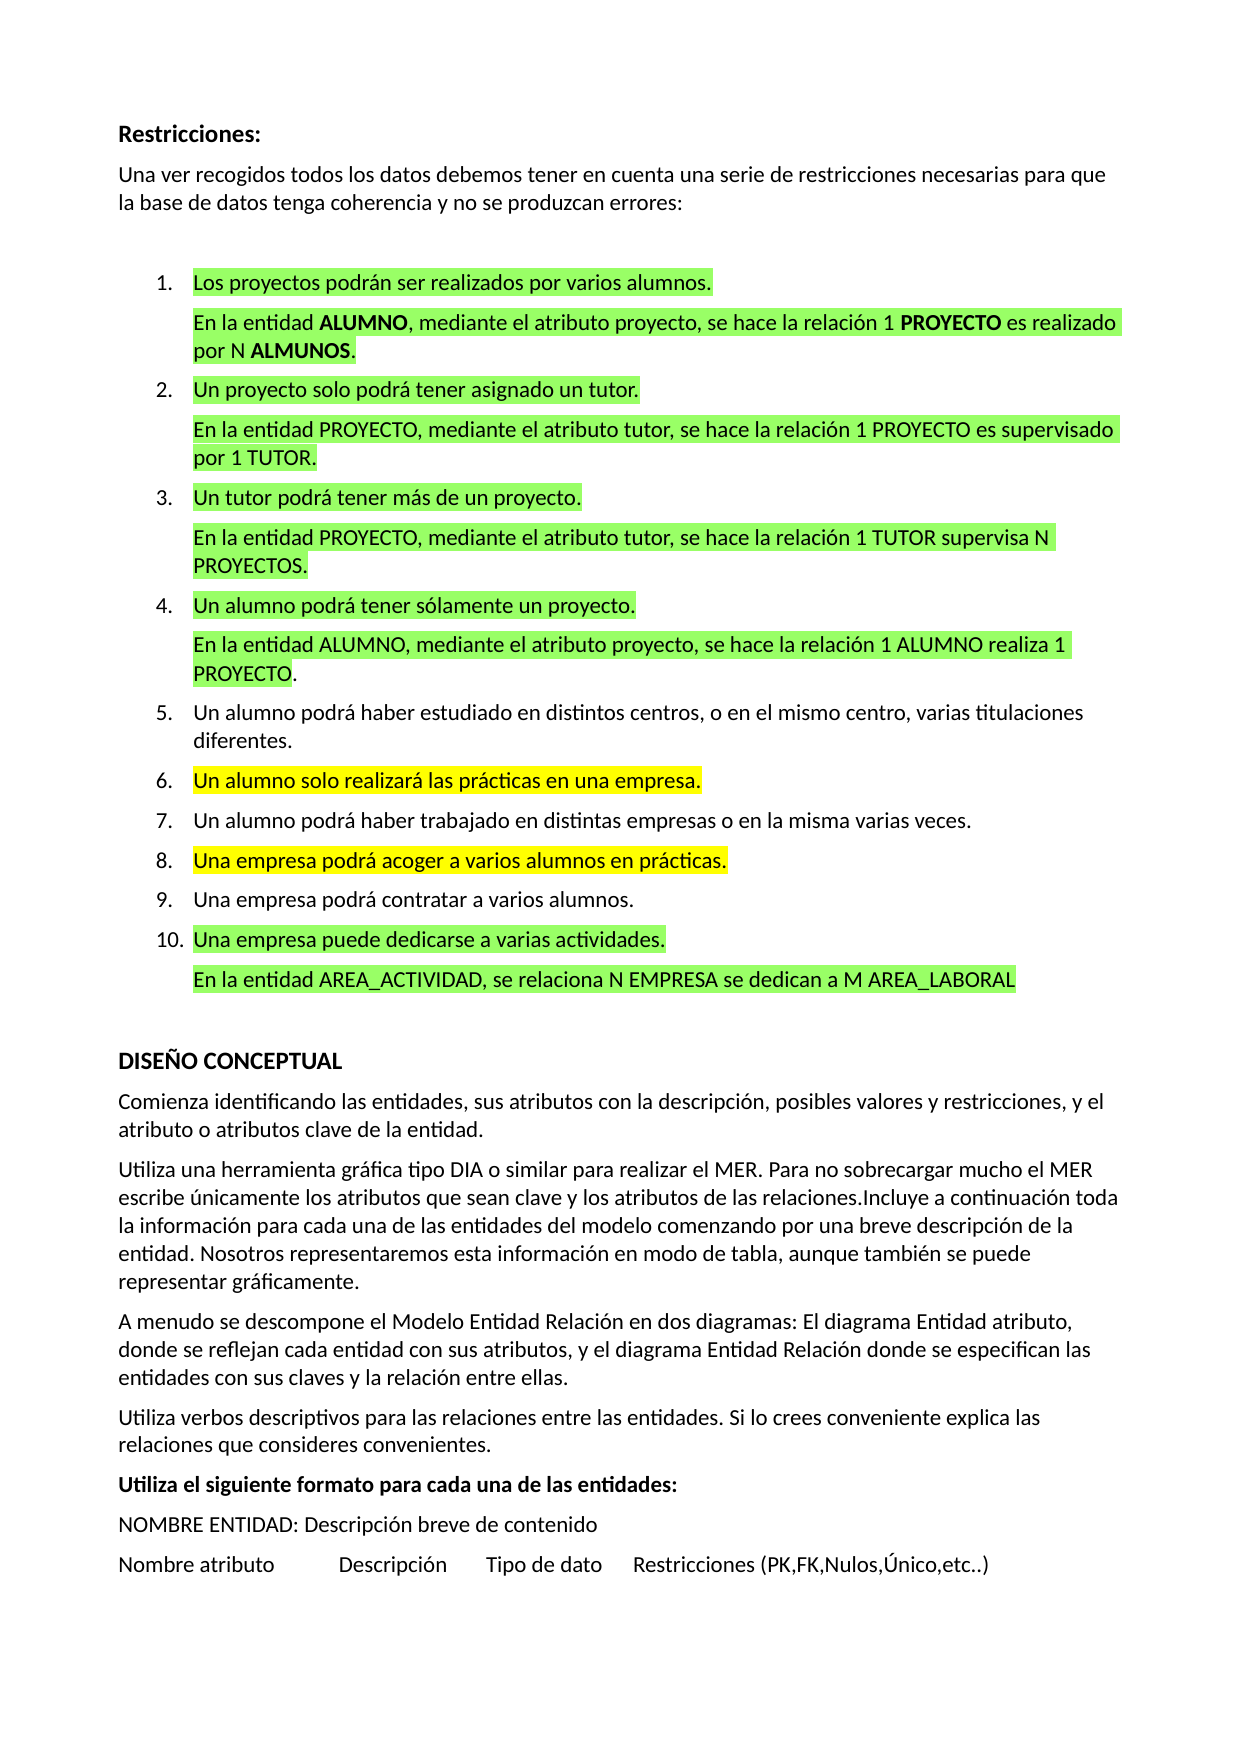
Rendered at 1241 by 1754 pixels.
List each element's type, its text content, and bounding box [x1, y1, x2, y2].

text Nombre atributo Descripción Tipo de dato Restricciones (PK,FK,Nulos,Único,etc..) [118, 1550, 1122, 1578]
text Utiliza verbos descriptivos para las relaciones entre las entidades. Si lo crees conveniente explica las relaciones que consideres convenientes. [118, 1403, 1122, 1459]
list Un tutor podrá tener más de un proyecto. [156, 483, 1122, 511]
list Un proyecto solo podrá tener asignado un tutor. [156, 376, 1122, 404]
list En la entidad ALUMNO, mediante el atributo proyecto, se hace la relación 1 ALUMNO realiza 1 PROYECTO. [156, 631, 1122, 687]
text DISEÑO CONCEPTUAL [118, 1045, 1122, 1075]
text NOMBRE ENTIDAD: Descripción breve de contenido [118, 1510, 1122, 1538]
list En la entidad PROYECTO, mediante el atributo tutor, se hace la relación 1 TUTOR supervisa N PROYECTOS. [156, 523, 1122, 579]
text Restricciones: [118, 118, 1122, 149]
text Utiliza el siguiente formato para cada una de las entidades: [118, 1470, 1122, 1498]
text Utiliza una herramienta gráfica tipo DIA o similar para realizar el MER. Para no sobrecargar mucho el MER escribe únicamente los atributos que sean clave y los atributos de las relaciones.Incluye a continuación toda la información para cada una de las entidades del modelo comenzando por una breve descripción de la entidad. Nosotros representaremos esta información en modo de tabla, aunque también se puede representar gráficamente. [118, 1155, 1122, 1295]
list Una empresa podrá acoger a varios alumnos en prácticas. [156, 846, 1122, 874]
list Un alumno podrá haber estudiado en distintos centros, o en el mismo centro, varias titulaciones diferentes. [156, 698, 1122, 754]
list En la entidad ALUMNO, mediante el atributo proyecto, se hace la relación 1 PROYECTO es realizado por N ALMUNOS. [156, 308, 1122, 364]
text Comienza identificando las entidades, sus atributos con la descripción, posibles valores y restricciones, y el atributo o atributos clave de la entidad. [118, 1087, 1122, 1143]
text A menudo se descompone el Modelo Entidad Relación en dos diagramas: El diagrama Entidad atributo, donde se reflejan cada entidad con sus atributos, y el diagrama Entidad Relación donde se especifican las entidades con sus claves y la relación entre ellas. [118, 1307, 1122, 1391]
list Una empresa puede dedicarse a varias actividades. [156, 925, 1122, 953]
text Una ver recogidos todos los datos debemos tener en cuenta una serie de restricciones necesarias para que la base de datos tenga coherencia y no se produzcan errores: [118, 160, 1122, 216]
list Un alumno podrá haber trabajado en distintas empresas o en la misma varias veces. [156, 806, 1122, 834]
list Un alumno solo realizará las prácticas en una empresa. [156, 766, 1122, 794]
list Una empresa podrá contratar a varios alumnos. [156, 886, 1122, 914]
list En la entidad AREA_ACTIVIDAD, se relaciona N EMPRESA se dedican a M AREA_LABORAL [156, 965, 1122, 993]
list Los proyectos podrán ser realizados por varios alumnos. [156, 268, 1122, 296]
list Un alumno podrá tener sólamente un proyecto. [156, 591, 1122, 619]
list En la entidad PROYECTO, mediante el atributo tutor, se hace la relación 1 PROYECTO es supervisado por 1 TUTOR. [156, 415, 1122, 471]
